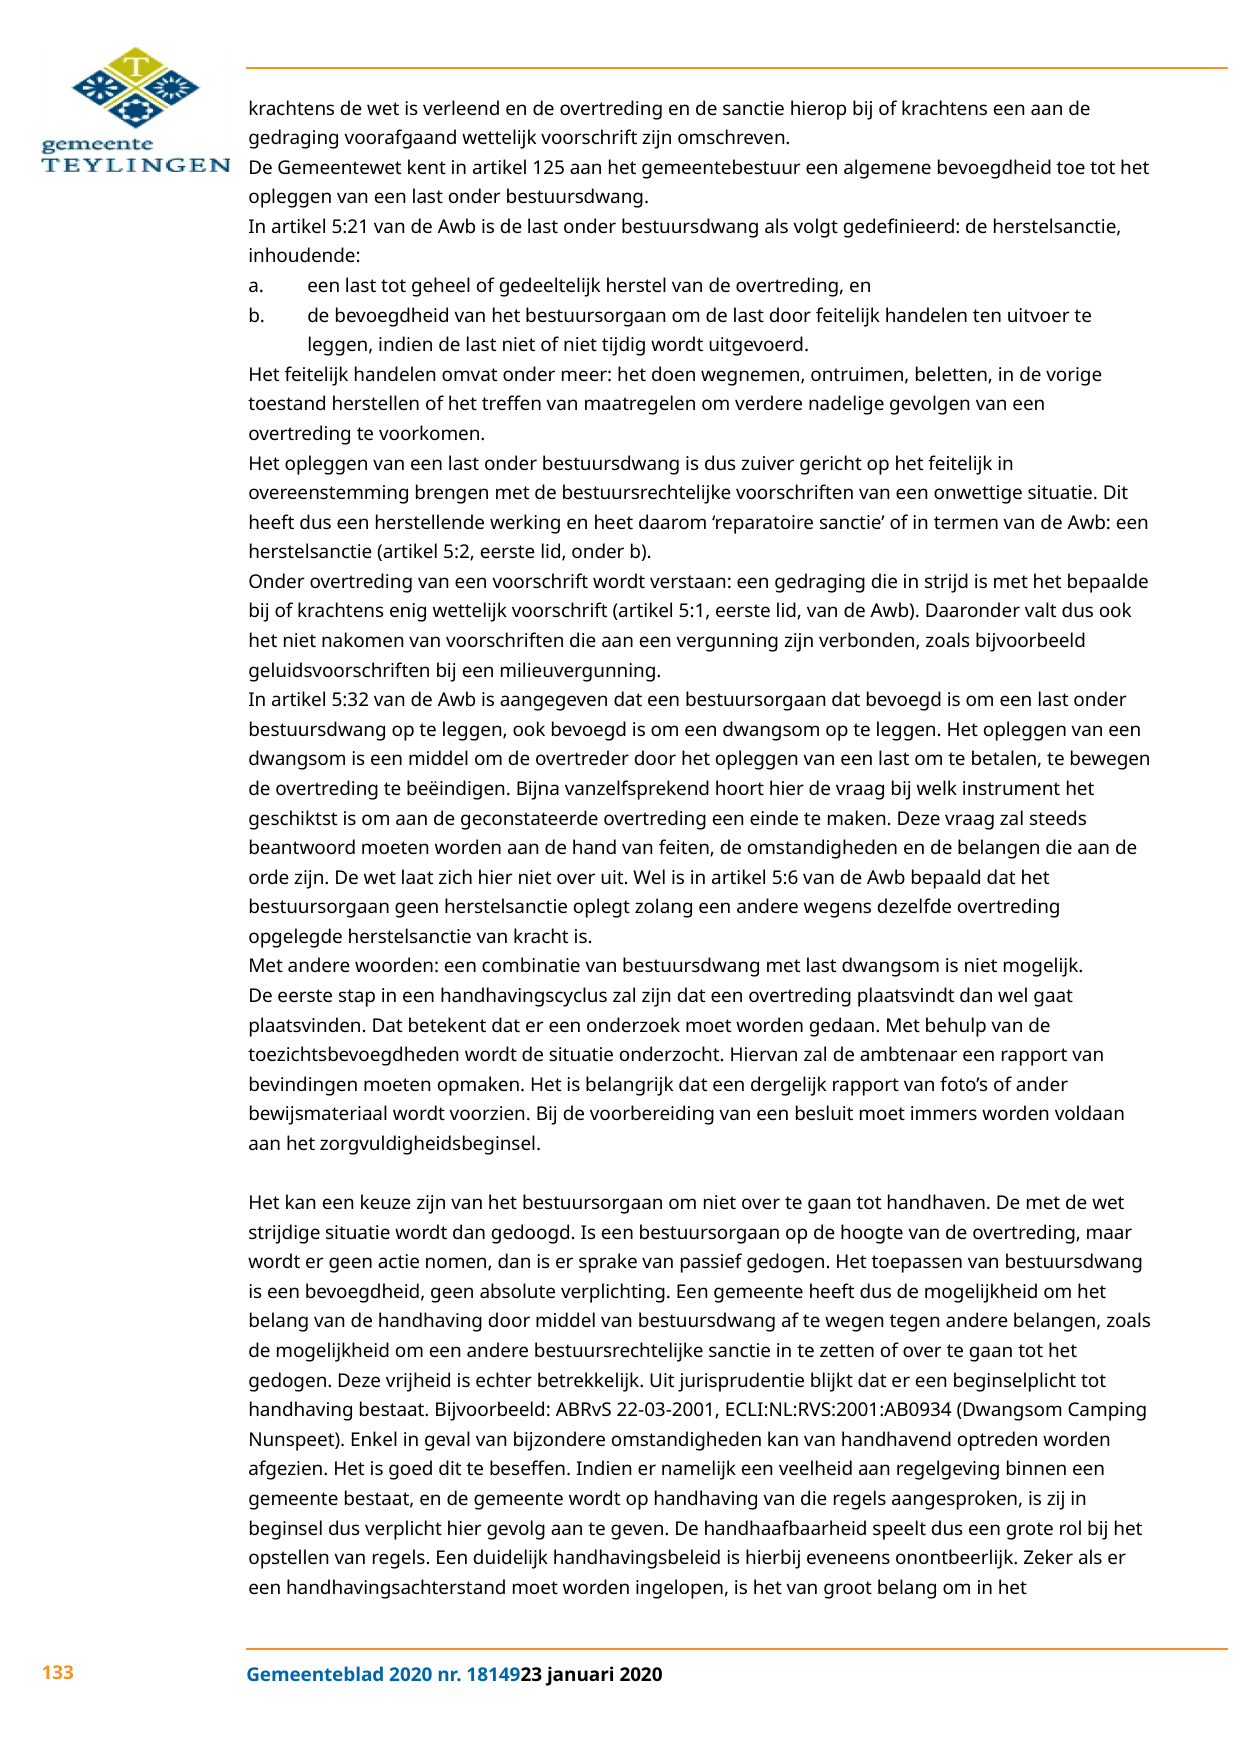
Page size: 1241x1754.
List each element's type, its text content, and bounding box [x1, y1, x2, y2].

picture [41, 47, 231, 172]
text Met andere woorden: een combinatie van bestuursdwang met last dwangsom is niet mogelijk. [248, 953, 1152, 978]
list de bevoegdheid van het bestuursorgaan om de last door feitelijk handelen ten uitvoer te leggen, indien de last niet of niet tijdig wordt uitgevoerd. [248, 302, 1152, 357]
text Het opleggen van een last onder bestuursdwang is dus zuiver gericht op het feitelijk in overeenstemming brengen met de bestuursrechtelijke voorschriften van een onwettige situatie. Dit heeft dus een herstellende werking en heet daarom ‘reparatoire sanctie’ of in termen van de Awb: een herstelsanctie (artikel 5:2, eerste lid, onder b). [248, 450, 1152, 564]
text De eerste stap in een handhavingscyclus zal zijn dat een overtreding plaatsvindt dan wel gaat plaatsvinden. Dat betekent dat er een onderzoek moet worden gedaan. Met behulp van de toezichtsbevoegdheden wordt de situatie onderzocht. Hiervan zal de ambtenaar een rapport van bevindingen moeten opmaken. Het is belangrijk dat een dergelijk rapport van foto’s of ander bewijsmateriaal wordt voorzien. Bij de voorbereiding van een besluit moet immers worden voldaan aan het zorgvuldigheidsbeginsel. [248, 982, 1152, 1156]
text Onder overtreding van een voorschrift wordt verstaan: een gedraging die in strijd is met het bepaalde bij of krachtens enig wettelijk voorschrift (artikel 5:1, eerste lid, van de Awb). Daaronder valt dus ook het niet nakomen van voorschriften die aan een vergunning zijn verbonden, zoals bijvoorbeeld geluidsvoorschriften bij een milieuvergunning. [248, 568, 1152, 683]
text krachtens de wet is verleend en de overtreding en de sanctie hierop bij of krachtens een aan de gedraging voorafgaand wettelijk voorschrift zijn omschreven. [248, 95, 1152, 150]
text De Gemeentewet kent in artikel 125 aan het gemeentebestuur een algemene bevoegdheid toe tot het opleggen van een last onder bestuursdwang. [248, 154, 1152, 209]
text In artikel 5:32 van de Awb is aangegeven dat een bestuursorgaan dat bevoegd is om een last onder bestuursdwang op te leggen, ook bevoegd is om een dwangsom op te leggen. Het opleggen van een dwangsom is een middel om de overtreder door het opleggen van een last om te betalen, te bewegen de overtreding te beëindigen. Bijna vanzelfsprekend hoort hier de vraag bij welk instrument het geschiktst is om aan de geconstateerde overtreding een einde te maken. Deze vraag zal steeds beantwoord moeten worden aan de hand van feiten, de omstandigheden en de belangen die aan de orde zijn. De wet laat zich hier niet over uit. Wel is in artikel 5:6 van de Awb bepaald dat het bestuursorgaan geen herstelsanctie oplegt zolang een andere wegens dezelfde overtreding opgelegde herstelsanctie van kracht is. [248, 686, 1152, 949]
text Het feitelijk handelen omvat onder meer: het doen wegnemen, ontruimen, beletten, in de vorige toestand herstellen of het treffen van maatregelen om verdere nadelige gevolgen van een overtreding te voorkomen. [248, 361, 1152, 446]
text Het kan een keuze zijn van het bestuursorgaan om niet over te gaan tot handhaven. De met de wet strijdige situatie wordt dan gedoogd. Is een bestuursorgaan op de hoogte van de overtreding, maar wordt er geen actie nomen, dan is er sprake van passief gedogen. Het toepassen van bestuursdwang is een bevoegdheid, geen absolute verplichting. Een gemeente heeft dus de mogelijkheid om het belang van de handhaving door middel van bestuursdwang af te wegen tegen andere belangen, zoals de mogelijkheid om een andere bestuursrechtelijke sanctie in te zetten of over te gaan tot het gedogen. Deze vrijheid is echter betrekkelijk. Uit jurisprudentie blijkt dat er een beginselplicht tot handhaving bestaat. Bijvoorbeeld: ABRvS 22-03-2001, ECLI:NL:RVS:2001:AB0934 (Dwangsom Camping Nunspeet). Enkel in geval van bijzondere omstandigheden kan van handhavend optreden worden afgezien. Het is goed dit te beseffen. Indien er namelijk een veelheid aan regelgeving binnen een gemeente bestaat, en de gemeente wordt op handhaving van die regels aangesproken, is zij in beginsel dus verplicht hier gevolg aan te geven. De handhaafbaarheid speelt dus een grote rol bij het opstellen van regels. Een duidelijk handhavingsbeleid is hierbij eveneens onontbeerlijk. Zeker als er een handhavingsachterstand moet worden ingelopen, is het van groot belang om in het [248, 1189, 1152, 1600]
text In artikel 5:21 van de Awb is de last onder bestuursdwang als volgt gedefinieerd: de herstelsanctie, inhoudende: [248, 213, 1152, 268]
list een last tot geheel of gedeeltelijk herstel van de overtreding, en [248, 272, 1152, 298]
